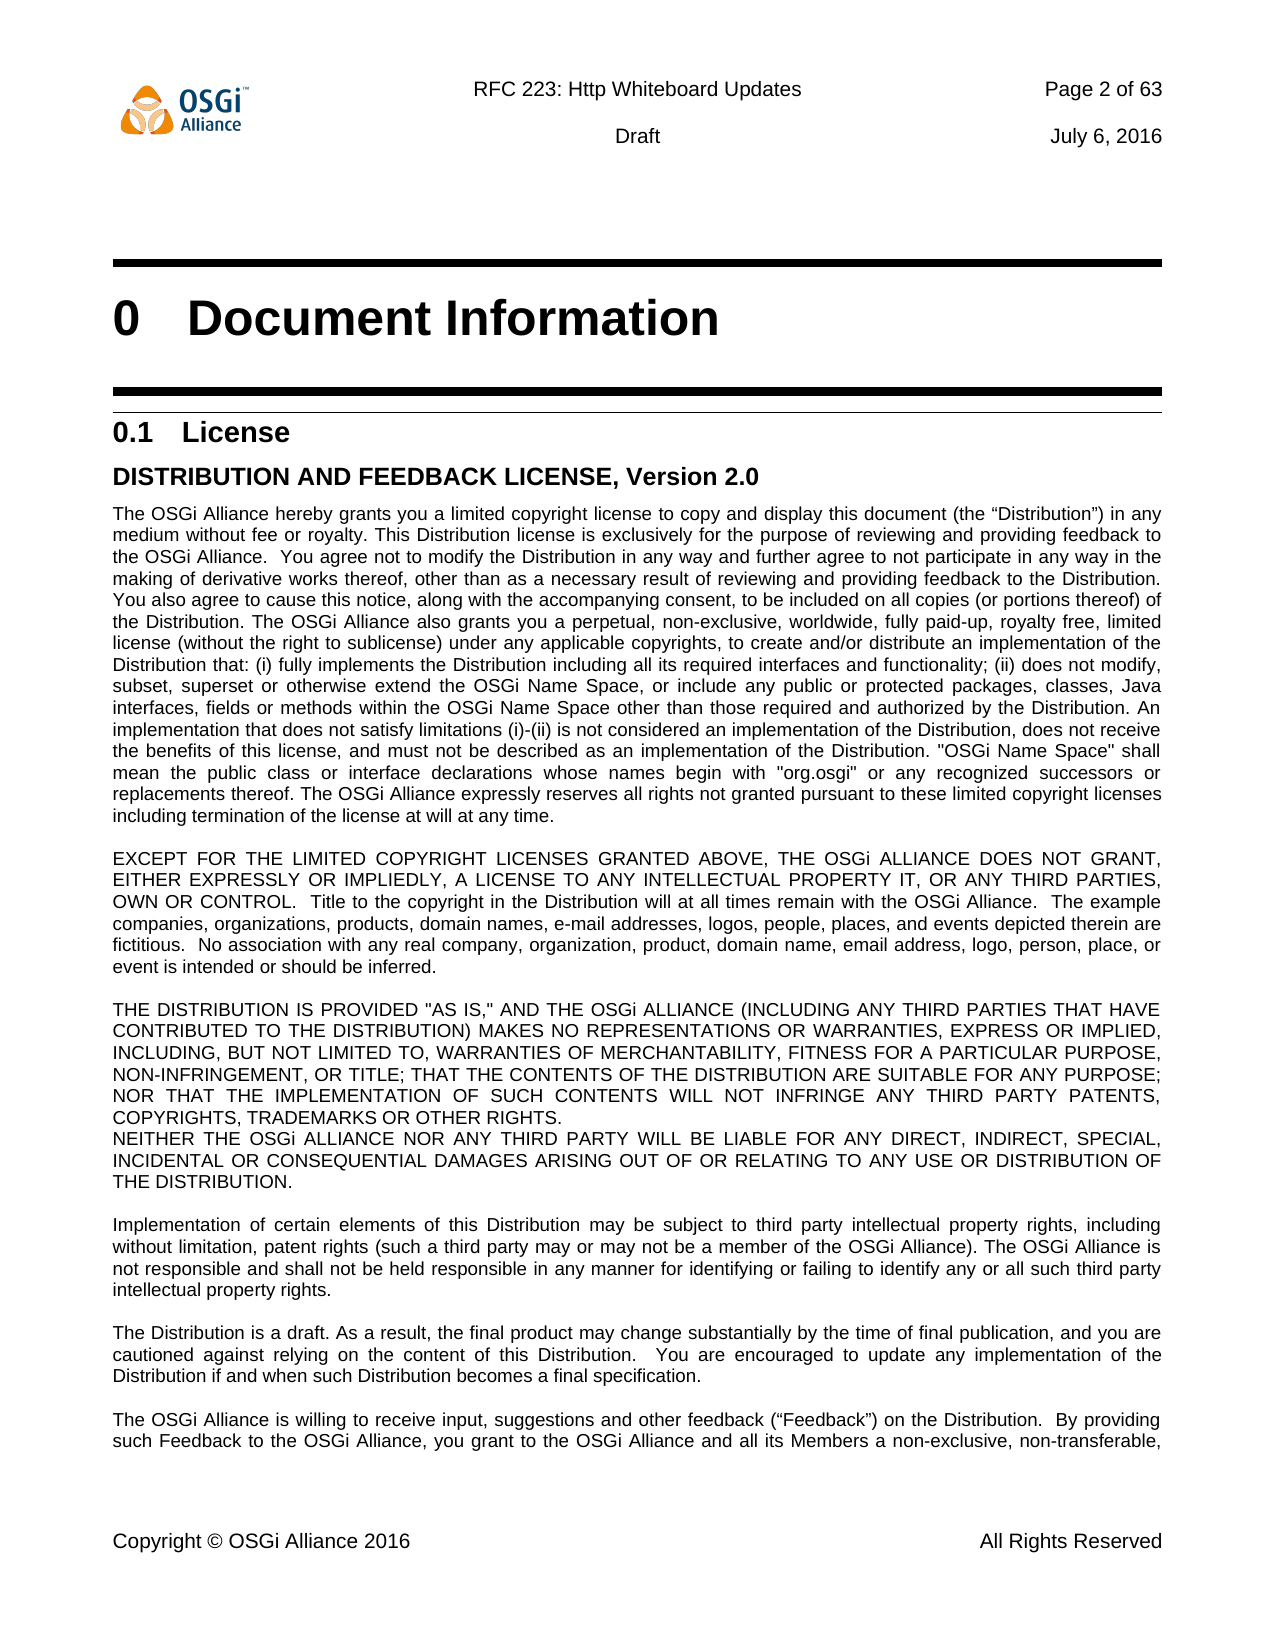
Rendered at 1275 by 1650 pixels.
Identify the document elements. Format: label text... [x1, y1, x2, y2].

subtitle License [112, 413, 1162, 449]
text DISTRIBUTION AND FEEDBACK LICENSE, Version 2.0 [112, 461, 1162, 490]
text The Distribution is a draft. As a result, the final product may change substantially by the time of final publication, and you are cautioned against relying on the content of this Distribution. You are encouraged to update any implementation of the Distribution if and when such Distribution becomes a final specification. [112, 1322, 1162, 1387]
text The OSGi Alliance is willing to receive input, suggestions and other feedback (“Feedback”) on the Distribution. By providing such Feedback to the OSGi Alliance, you grant to the OSGi Alliance and all its Members a non-exclusive, non-transferable, [112, 1408, 1162, 1451]
text NEITHER THE OSGi ALLIANCE NOR ANY THIRD PARTY WILL BE LIABLE FOR ANY DIRECT, INDIRECT, SPECIAL, INCIDENTAL OR CONSEQUENTIAL DAMAGES ARISING OUT OF OR RELATING TO ANY USE OR DISTRIBUTION OF THE DISTRIBUTION. [112, 1128, 1162, 1193]
text The OSGi Alliance hereby grants you a limited copyright license to copy and display this document (the “Distribution”) in any medium without fee or royalty. This Distribution license is exclusively for the purpose of reviewing and providing feedback to the OSGi Alliance. You agree not to modify the Distribution in any way and further agree to not participate in any way in the making of derivative works thereof, other than as a necessary result of reviewing and providing feedback to the Distribution. You also agree to cause this notice, along with the accompanying consent, to be included on all copies (or portions thereof) of the Distribution. The OSGi Alliance also grants you a perpetual, non-exclusive, worldwide, fully paid-up, royalty free, limited license (without the right to sublicense) under any applicable copyrights, to create and/or distribute an implementation of the Distribution that: (i) fully implements the Distribution including all its required interfaces and functionality; (ii) does not modify, subset, superset or otherwise extend the OSGi Name Space, or include any public or protected packages, classes, Java interfaces, fields or methods within the OSGi Name Space other than those required and authorized by the Distribution. An implementation that does not satisfy limitations (i)-(ii) is not considered an implementation of the Distribution, does not receive the benefits of this license, and must not be described as an implementation of the Distribution. "OSGi Name Space" shall mean the public class or interface declarations whose names begin with "org.osgi" or any recognized successors or replacements thereof. The OSGi Alliance expressly reserves all rights not granted pursuant to these limited copyright licenses including termination of the license at will at any time. [112, 503, 1162, 826]
text Implementation of certain elements of this Distribution may be subject to third party intellectual property rights, including without limitation, patent rights (such a third party may or may not be a member of the OSGi Alliance). The OSGi Alliance is not responsible and shall not be held responsible in any manner for identifying or failing to identify any or all such third party intellectual property rights. [112, 1214, 1162, 1301]
picture [113, 78, 257, 142]
text EXCEPT FOR THE LIMITED COPYRIGHT LICENSES GRANTED ABOVE, THE OSGi ALLIANCE DOES NOT GRANT, EITHER EXPRESSLY OR IMPLIEDLY, A LICENSE TO ANY INTELLECTUAL PROPERTY IT, OR ANY THIRD PARTIES, OWN OR CONTROL. Title to the copyright in the Distribution will at all times remain with the OSGi Alliance. The example companies, organizations, products, domain names, e-mail addresses, logos, people, places, and events depicted therein are fictitious. No association with any real company, organization, product, domain name, email address, logo, person, place, or event is intended or should be inferred. [112, 848, 1162, 977]
text THE DISTRIBUTION IS PROVIDED "AS IS," AND THE OSGi ALLIANCE (INCLUDING ANY THIRD PARTIES THAT HAVE CONTRIBUTED TO THE DISTRIBUTION) MAKES NO REPRESENTATIONS OR WARRANTIES, EXPRESS OR IMPLIED, INCLUDING, BUT NOT LIMITED TO, WARRANTIES OF MERCHANTABILITY, FITNESS FOR A PARTICULAR PURPOSE, NON-INFRINGEMENT, OR TITLE; THAT THE CONTENTS OF THE DISTRIBUTION ARE SUITABLE FOR ANY PURPOSE; NOR THAT THE IMPLEMENTATION OF SUCH CONTENTS WILL NOT INFRINGE ANY THIRD PARTY PATENTS, COPYRIGHTS, TRADEMARKS OR OTHER RIGHTS. [112, 999, 1162, 1128]
subtitle Document Information [112, 260, 1162, 396]
